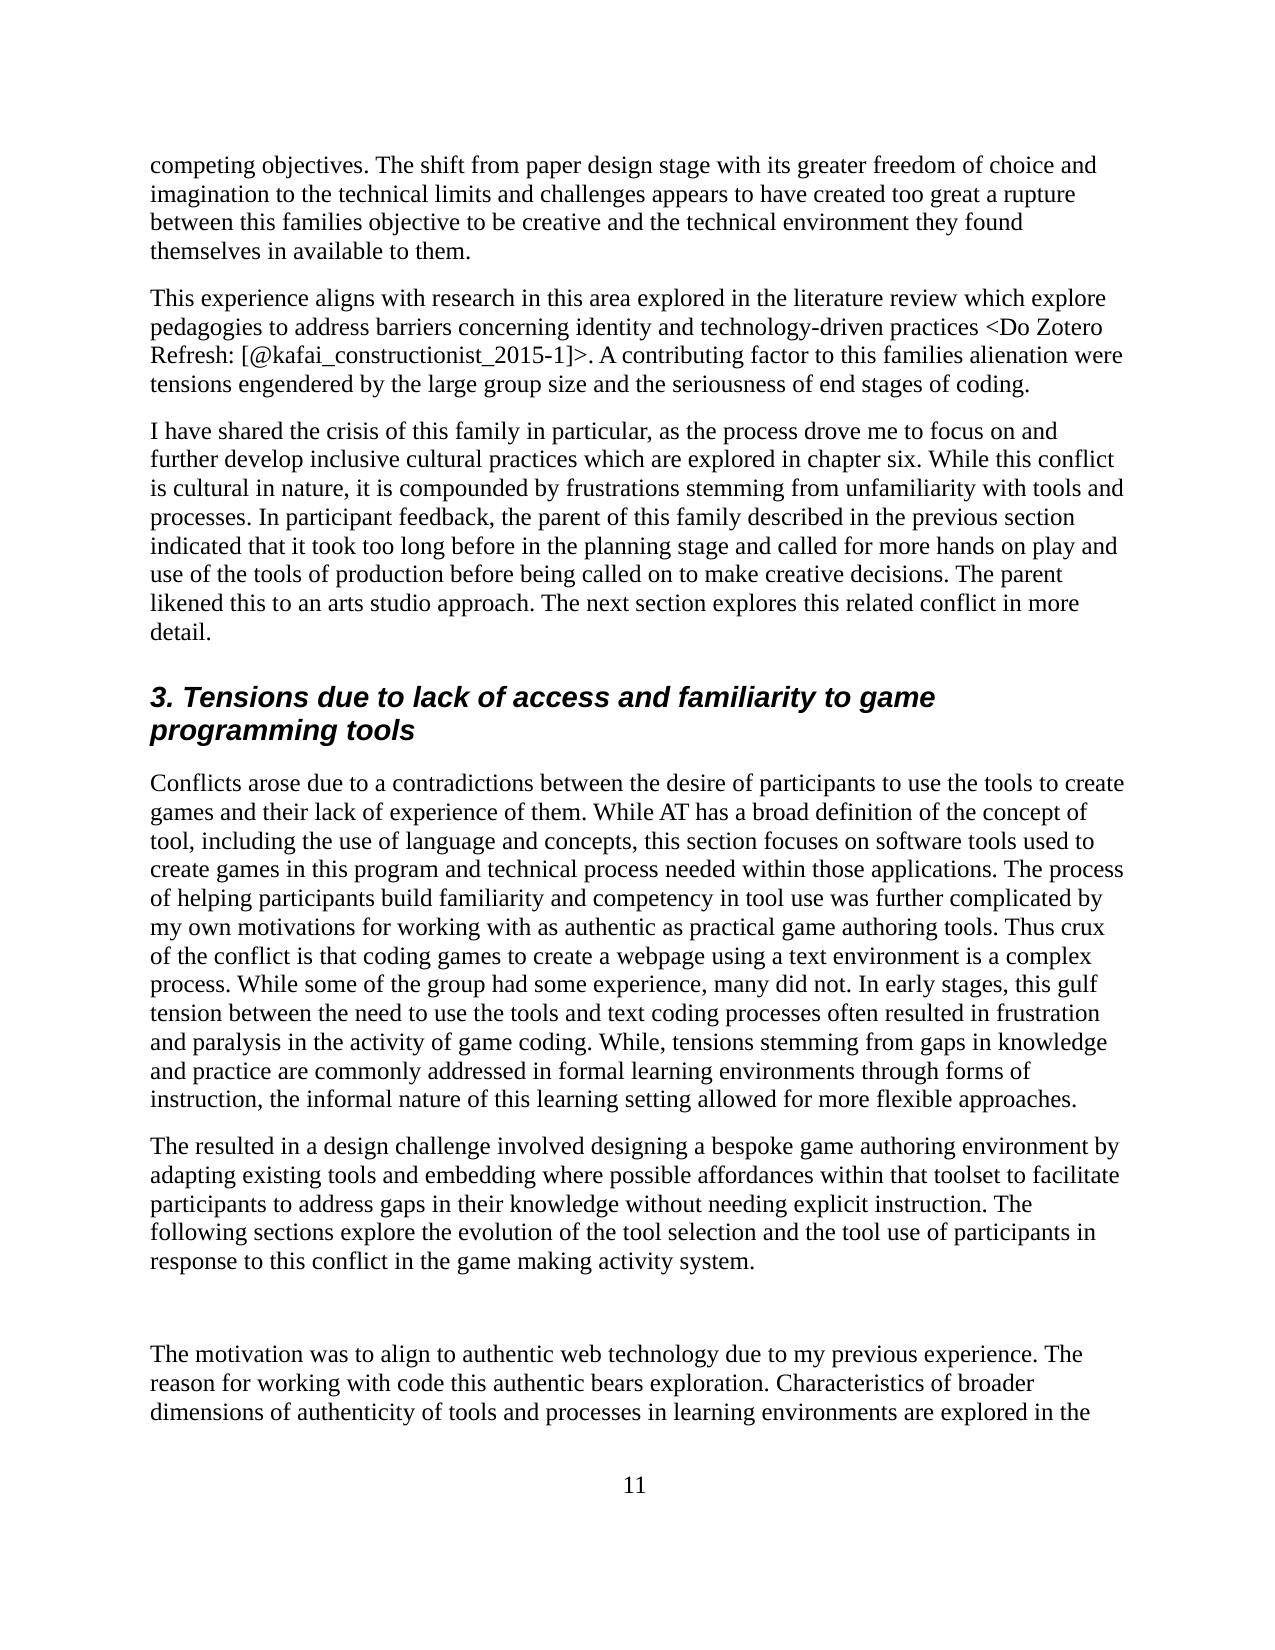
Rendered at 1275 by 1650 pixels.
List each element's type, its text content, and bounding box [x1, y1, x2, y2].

text Conflicts arose due to a contradictions between the desire of participants to use the tools to create games and their lack of experience of them. While AT has a broad definition of the concept of tool, including the use of language and concepts, this section focuses on software tools used to create games in this program and technical process needed within those applications. The process of helping participants build familiarity and competency in tool use was further complicated by my own motivations for working with as authentic as practical game authoring tools. Thus crux of the conflict is that coding games to create a webpage using a text environment is a complex process. While some of the group had some experience, many did not. In early stages, this gulf tension between the need to use the tools and text coding processes often resulted in frustration and paralysis in the activity of game coding. While, tensions stemming from gaps in knowledge and practice are commonly addressed in formal learning environments through forms of instruction, the informal nature of this learning setting allowed for more flexible approaches. [150, 768, 1125, 1113]
text This experience aligns with research in this area explored in the literature review which explore pedagogies to address barriers concerning identity and technology-driven practices <Do Zotero Refresh: [@kafai_constructionist_2015-1]>. A contributing factor to this families alienation were tensions engendered by the large group size and the seriousness of end stages of coding. [150, 283, 1125, 398]
text The resulted in a design challenge involved designing a bespoke game authoring environment by adapting existing tools and embedding where possible affordances within that toolset to facilitate participants to address gaps in their knowledge without needing explicit instruction. The following sections explore the evolution of the tool selection and the tool use of participants in response to this conflict in the game making activity system. [150, 1131, 1125, 1275]
text The motivation was to align to authentic web technology due to my previous experience. The reason for working with code this authentic bears exploration. Characteristics of broader dimensions of authenticity of tools and processes in learning environments are explored in the [150, 1339, 1125, 1426]
text competing objectives. The shift from paper design stage with its greater freedom of choice and imagination to the technical limits and challenges appears to have created too great a rupture between this families objective to be creative and the technical environment they found themselves in available to them. [150, 150, 1125, 265]
text I have shared the crisis of this family in particular, as the process drove me to focus on and further develop inclusive cultural practices which are explored in chapter six. While this conflict is cultural in nature, it is compounded by frustrations stemming from unfamiliarity with tools and processes. In participant feedback, the parent of this family described in the previous section indicated that it took too long before in the planning stage and called for more hands on play and use of the tools of production before being called on to make creative decisions. The parent likened this to an arts studio approach. The next section explores this related conflict in more detail. [150, 416, 1125, 646]
subtitle 3. Tensions due to lack of access and familiarity to game programming tools [150, 680, 1125, 747]
